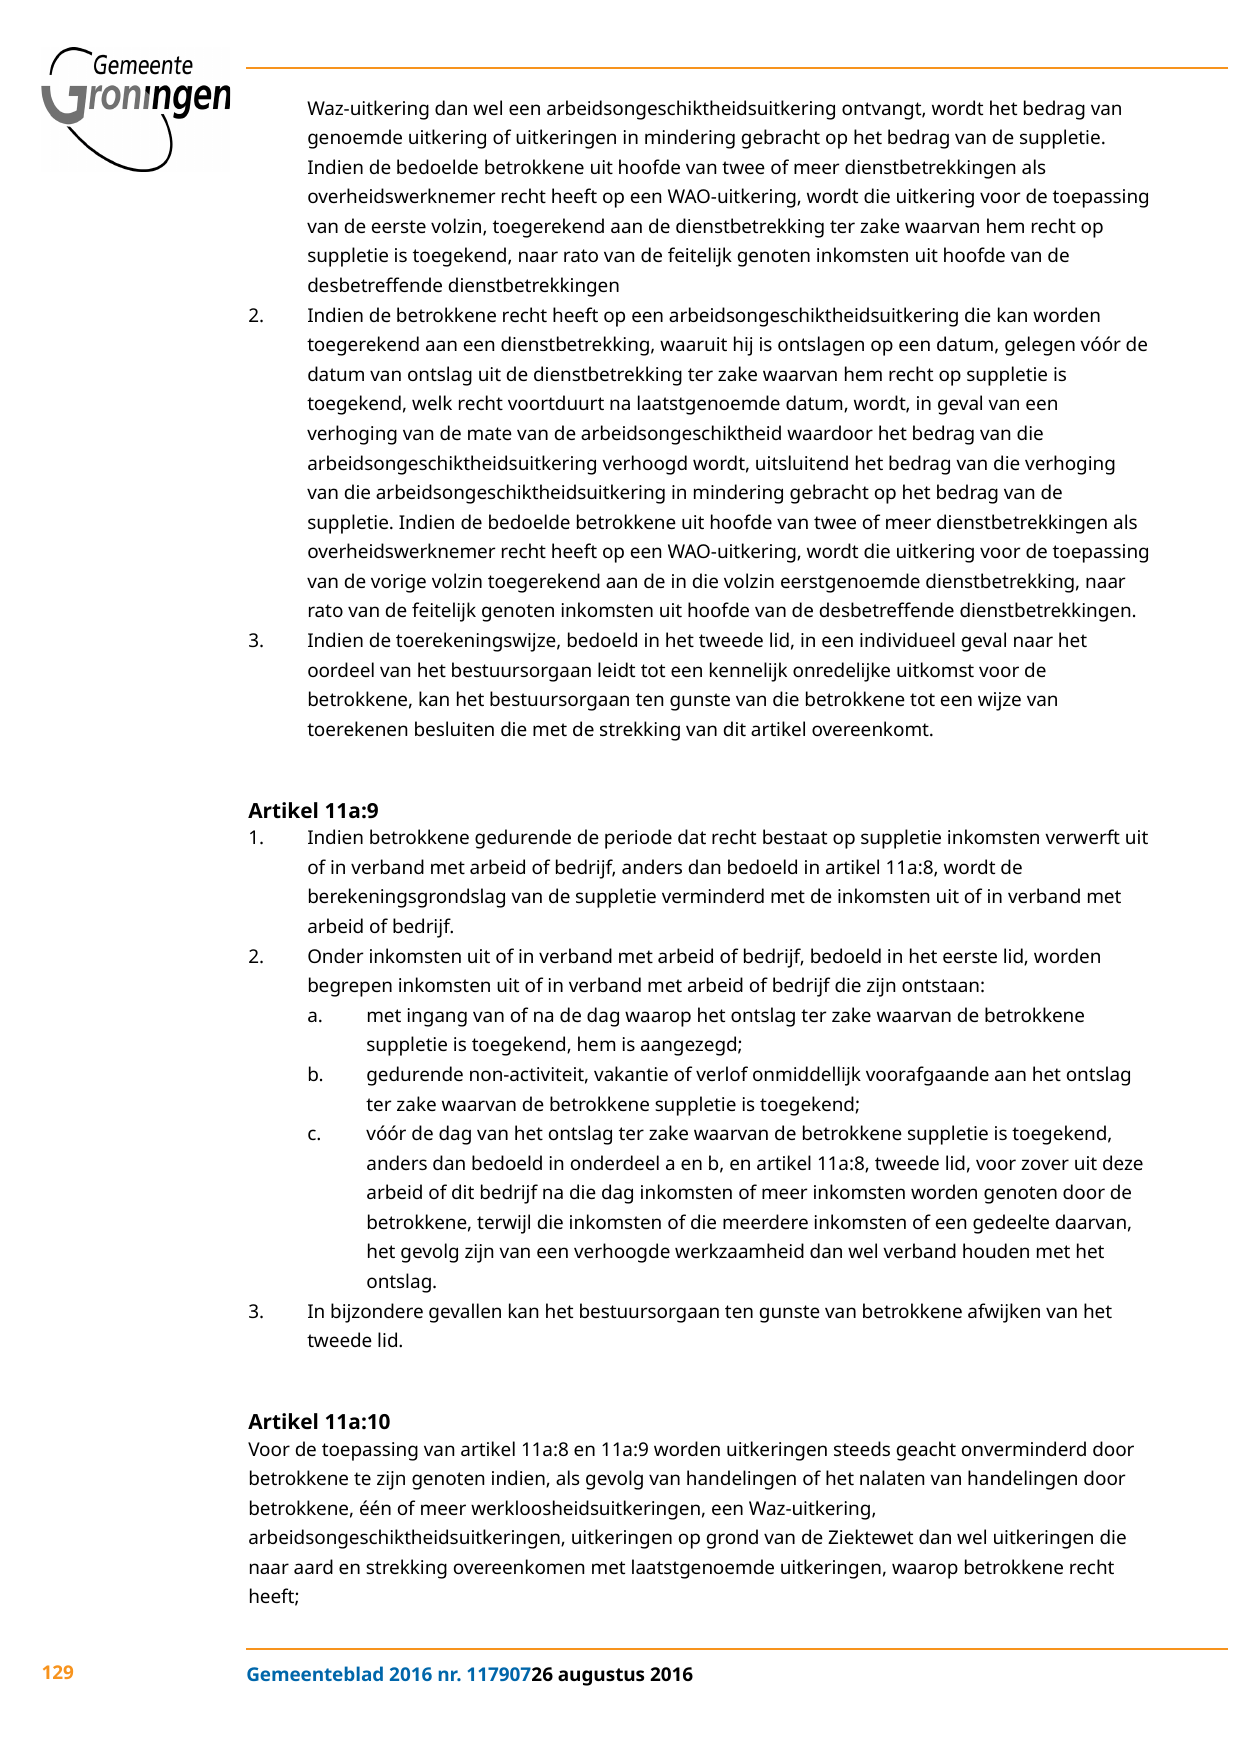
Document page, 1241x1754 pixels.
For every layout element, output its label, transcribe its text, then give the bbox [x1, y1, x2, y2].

text Voor de toepassing van artikel 11a:8 en 11a:9 worden uitkeringen steeds geacht onverminderd door betrokkene te zijn genoten indien, als gevolg van handelingen of het nalaten van handelingen door betrokkene, één of meer werkloosheidsuitkeringen, een Waz-uitkering, arbeidsongeschiktheidsuitkeringen, uitkeringen op grond van de Ziektewet dan wel uitkeringen die naar aard en strekking overeenkomen met laatstgenoemde uitkeringen, waarop betrokkene recht heeft; [248, 1436, 1152, 1609]
text Artikel 11a:9 [248, 796, 1152, 824]
text Artikel 11a:10 [248, 1407, 1152, 1436]
list Waz-uitkering dan wel een arbeidsongeschiktheidsuitkering ontvangt, wordt het bedrag van genoemde uitkering of uitkeringen in mindering gebracht op het bedrag van de suppletie. Indien de bedoelde betrokkene uit hoofde van twee of meer dienstbetrekkingen als overheidswerknemer recht heeft op een WAO-uitkering, wordt die uitkering voor de toepassing van de eerste volzin, toegerekend aan de dienstbetrekking ter zake waarvan hem recht op suppletie is toegekend, naar rato van de feitelijk genoten inkomsten uit hoofde van de desbetreffende dienstbetrekkingen [248, 95, 1152, 298]
list gedurende non-activiteit, vakantie of verlof onmiddellijk voorafgaande aan het ontslag ter zake waarvan de betrokkene suppletie is toegekend; [307, 1061, 1152, 1116]
list vóór de dag van het ontslag ter zake waarvan de betrokkene suppletie is toegekend, anders dan bedoeld in onderdeel a en b, en artikel 11a:8, tweede lid, voor zover uit deze arbeid of dit bedrijf na die dag inkomsten of meer inkomsten worden genoten door de betrokkene, terwijl die inkomsten of die meerdere inkomsten of een gedeelte daarvan, het gevolg zijn van een verhoogde werkzaamheid dan wel verband houden met het ontslag. [307, 1120, 1152, 1294]
list Onder inkomsten uit of in verband met arbeid of bedrijf, bedoeld in het eerste lid, worden begrepen inkomsten uit of in verband met arbeid of bedrijf die zijn ontstaan: [248, 943, 1152, 998]
list Indien de betrokkene recht heeft op een arbeidsongeschiktheidsuitkering die kan worden toegerekend aan een dienstbetrekking, waaruit hij is ontslagen op een datum, gelegen vóór de datum van ontslag uit de dienstbetrekking ter zake waarvan hem recht op suppletie is toegekend, welk recht voortduurt na laatstgenoemde datum, wordt, in geval van een verhoging van de mate van de arbeidsongeschiktheid waardoor het bedrag van die arbeidsongeschiktheidsuitkering verhoogd wordt, uitsluitend het bedrag van die verhoging van die arbeidsongeschiktheidsuitkering in mindering gebracht op het bedrag van de suppletie. Indien de bedoelde betrokkene uit hoofde van twee of meer dienstbetrekkingen als overheidswerknemer recht heeft op een WAO-uitkering, wordt die uitkering voor de toepassing van de vorige volzin toegerekend aan de in die volzin eerstgenoemde dienstbetrekking, naar rato van de feitelijk genoten inkomsten uit hoofde van de desbetreffende dienstbetrekkingen. [248, 302, 1152, 623]
list met ingang van of na de dag waarop het ontslag ter zake waarvan de betrokkene suppletie is toegekend, hem is aangezegd; [307, 1002, 1152, 1057]
picture [41, 47, 231, 172]
list Indien de toerekeningswijze, bedoeld in het tweede lid, in een individueel geval naar het oordeel van het bestuursorgaan leidt tot een kennelijk onredelijke uitkomst voor de betrokkene, kan het bestuursorgaan ten gunste van die betrokkene tot een wijze van toerekenen besluiten die met de strekking van dit artikel overeenkomt. [248, 627, 1152, 742]
list In bijzondere gevallen kan het bestuursorgaan ten gunste van betrokkene afwijken van het tweede lid. [248, 1298, 1152, 1353]
list Indien betrokkene gedurende de periode dat recht bestaat op suppletie inkomsten verwerft uit of in verband met arbeid of bedrijf, anders dan bedoeld in artikel 11a:8, wordt de berekeningsgrondslag van de suppletie verminderd met de inkomsten uit of in verband met arbeid of bedrijf. [248, 824, 1152, 939]
